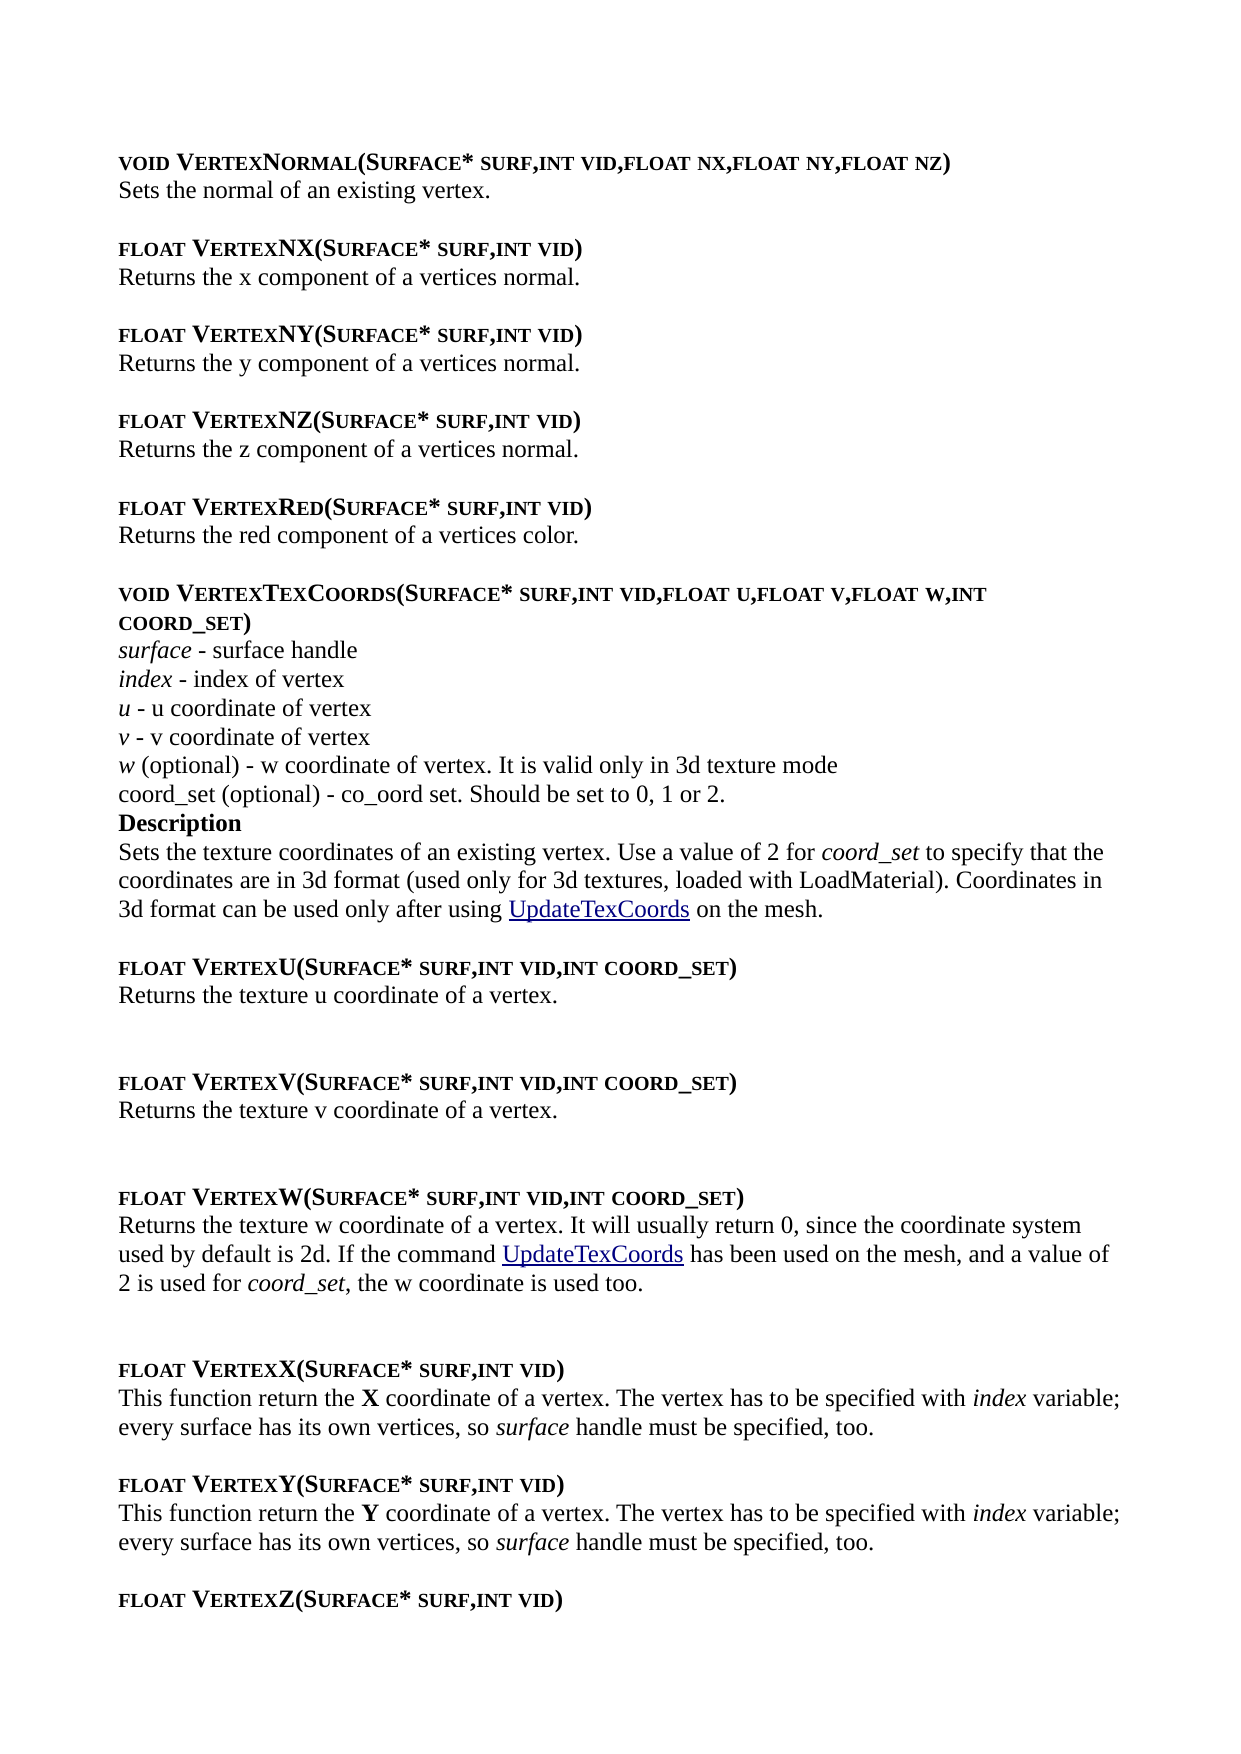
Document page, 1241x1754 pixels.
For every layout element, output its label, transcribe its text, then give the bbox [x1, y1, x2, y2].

text Returns the z component of a vertices normal. [118, 434, 1122, 463]
text Returns the texture v coordinate of a vertex. [118, 1096, 1122, 1153]
text Returns the y component of a vertices normal. [118, 348, 1122, 377]
text Sets the texture coordinates of an existing vertex. Use a value of 2 for coord_set to specify that the coordinates are in 3d format (used only for 3d textures, loaded with LoadMaterial). Coordinates in 3d format can be used only after using UpdateTexCoords on the mesh. [118, 837, 1122, 923]
text float VertexZ(Surface* surf,int vid) [118, 1584, 1122, 1613]
text This function return the X coordinate of a vertex. The vertex has to be specified with index variable; every surface has its own vertices, so surface handle must be specified, too. [118, 1383, 1122, 1441]
text Sets the normal of an existing vertex. [118, 176, 1122, 204]
text Returns the x component of a vertices normal. [118, 262, 1122, 291]
text index - index of vertex [118, 664, 1122, 693]
text float VertexV(Surface* surf,int vid,int coord_set) [118, 1067, 1122, 1096]
text float VertexNY(Surface* surf,int vid) [118, 319, 1122, 348]
text Returns the texture u coordinate of a vertex. [118, 981, 1122, 1038]
text float VertexY(Surface* surf,int vid) [118, 1469, 1122, 1498]
text Description [118, 808, 1122, 837]
text surface - surface handle [118, 636, 1122, 664]
text float VertexNX(Surface* surf,int vid) [118, 233, 1122, 262]
text This function return the Y coordinate of a vertex. The vertex has to be specified with index variable; every surface has its own vertices, so surface handle must be specified, too. [118, 1498, 1122, 1556]
text float VertexNZ(Surface* surf,int vid) [118, 406, 1122, 434]
text Returns the texture w coordinate of a vertex. It will usually return 0, since the coordinate system used by default is 2d. If the command UpdateTexCoords has been used on the mesh, and a value of 2 is used for coord_set, the w coordinate is used too. [118, 1211, 1122, 1326]
text float VertexU(Surface* surf,int vid,int coord_set) [118, 952, 1122, 981]
text u - u coordinate of vertex [118, 693, 1122, 722]
text w (optional) - w coordinate of vertex. It is valid only in 3d texture mode [118, 751, 1122, 779]
text v - v coordinate of vertex [118, 722, 1122, 751]
text Returns the red component of a vertices color. [118, 521, 1122, 549]
text float VertexRed(Surface* surf,int vid) [118, 492, 1122, 521]
text float VertexX(Surface* surf,int vid) [118, 1354, 1122, 1383]
text coord_set (optional) - co_oord set. Should be set to 0, 1 or 2. [118, 779, 1122, 808]
text float VertexW(Surface* surf,int vid,int coord_set) [118, 1182, 1122, 1211]
text void VertexTexCoords(Surface* surf,int vid,float u,float v,float w,int coord_set) [118, 578, 1122, 636]
text void VertexNormal(Surface* surf,int vid,float nx,float ny,float nz) [118, 147, 1122, 176]
